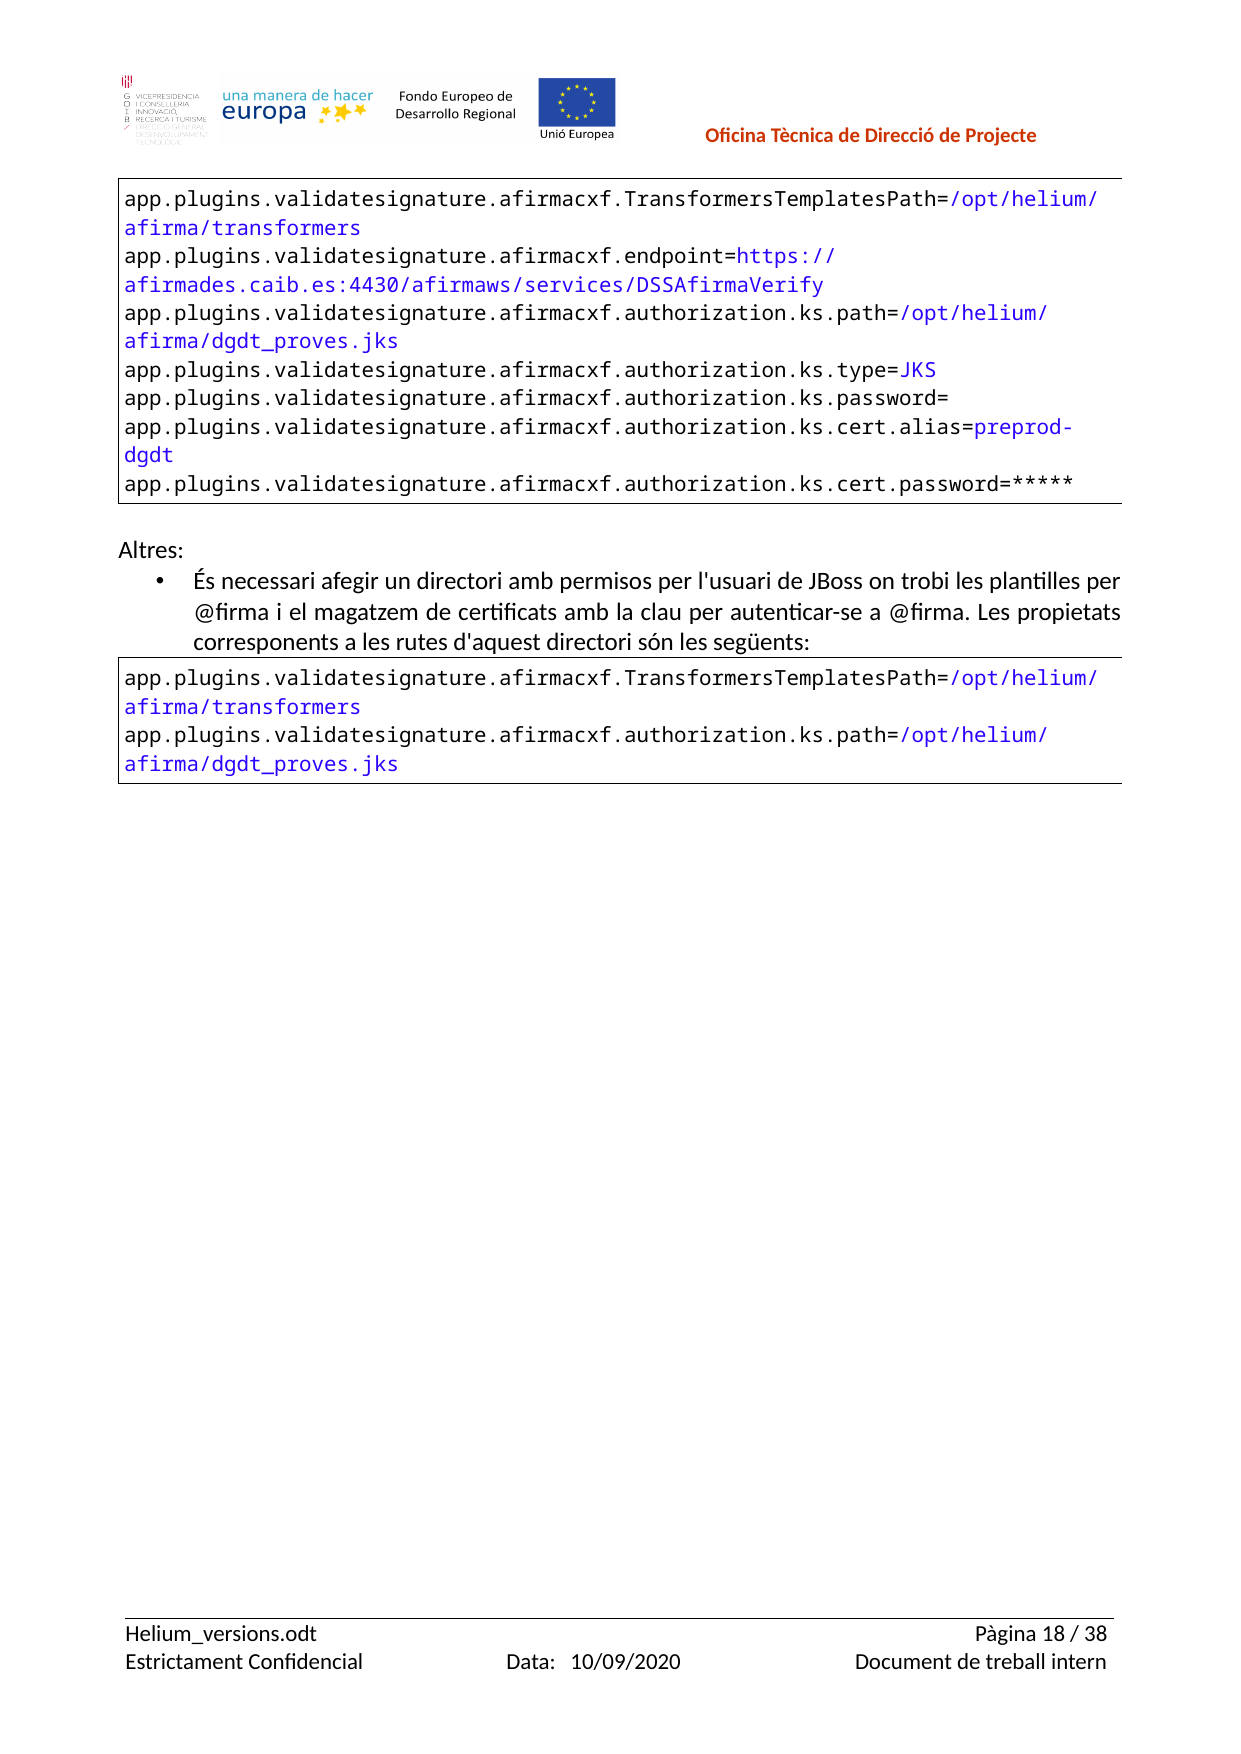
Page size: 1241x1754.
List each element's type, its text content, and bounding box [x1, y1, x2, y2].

table_header app.plugins.validatesignature.afirmacxf.TransformersTemplatesPath=/opt/helium/afirma/transformers app.plugins.validatesignature.afirmacxf.authorization.ks.path=/opt/helium/afirma/dgdt_proves.jks [119, 658, 1122, 783]
picture [118, 73, 213, 147]
table_header app.plugins.validatesignature.afirmacxf.TransformersTemplatesPath=/opt/helium/afirma/transformers app.plugins.validatesignature.afirmacxf.endpoint=https://afirmades.caib.es:4430/afirmaws/services/DSSAfirmaVerify app.plugins.validatesignature.afirmacxf.authorization.ks.path=/opt/helium/afirma/dgdt_proves.jks app.plugins.validatesignature.afirmacxf.authorization.ks.type=JKS app.plugins.validatesignature.afirmacxf.authorization.ks.password= app.plugins.validatesignature.afirmacxf.authorization.ks.cert.alias=preprod-dgdt app.plugins.validatesignature.afirmacxf.authorization.ks.cert.password=***** [119, 179, 1122, 503]
picture [219, 73, 621, 147]
list És necessari afegir un directori amb permisos per l'usuari de JBoss on trobi les plantilles per @firma i el magatzem de certificats amb la clau per autenticar-se a @firma. Les propietats corresponents a les rutes d'aquest directori són les següents: [156, 565, 1122, 657]
text Altres: [118, 534, 1122, 565]
